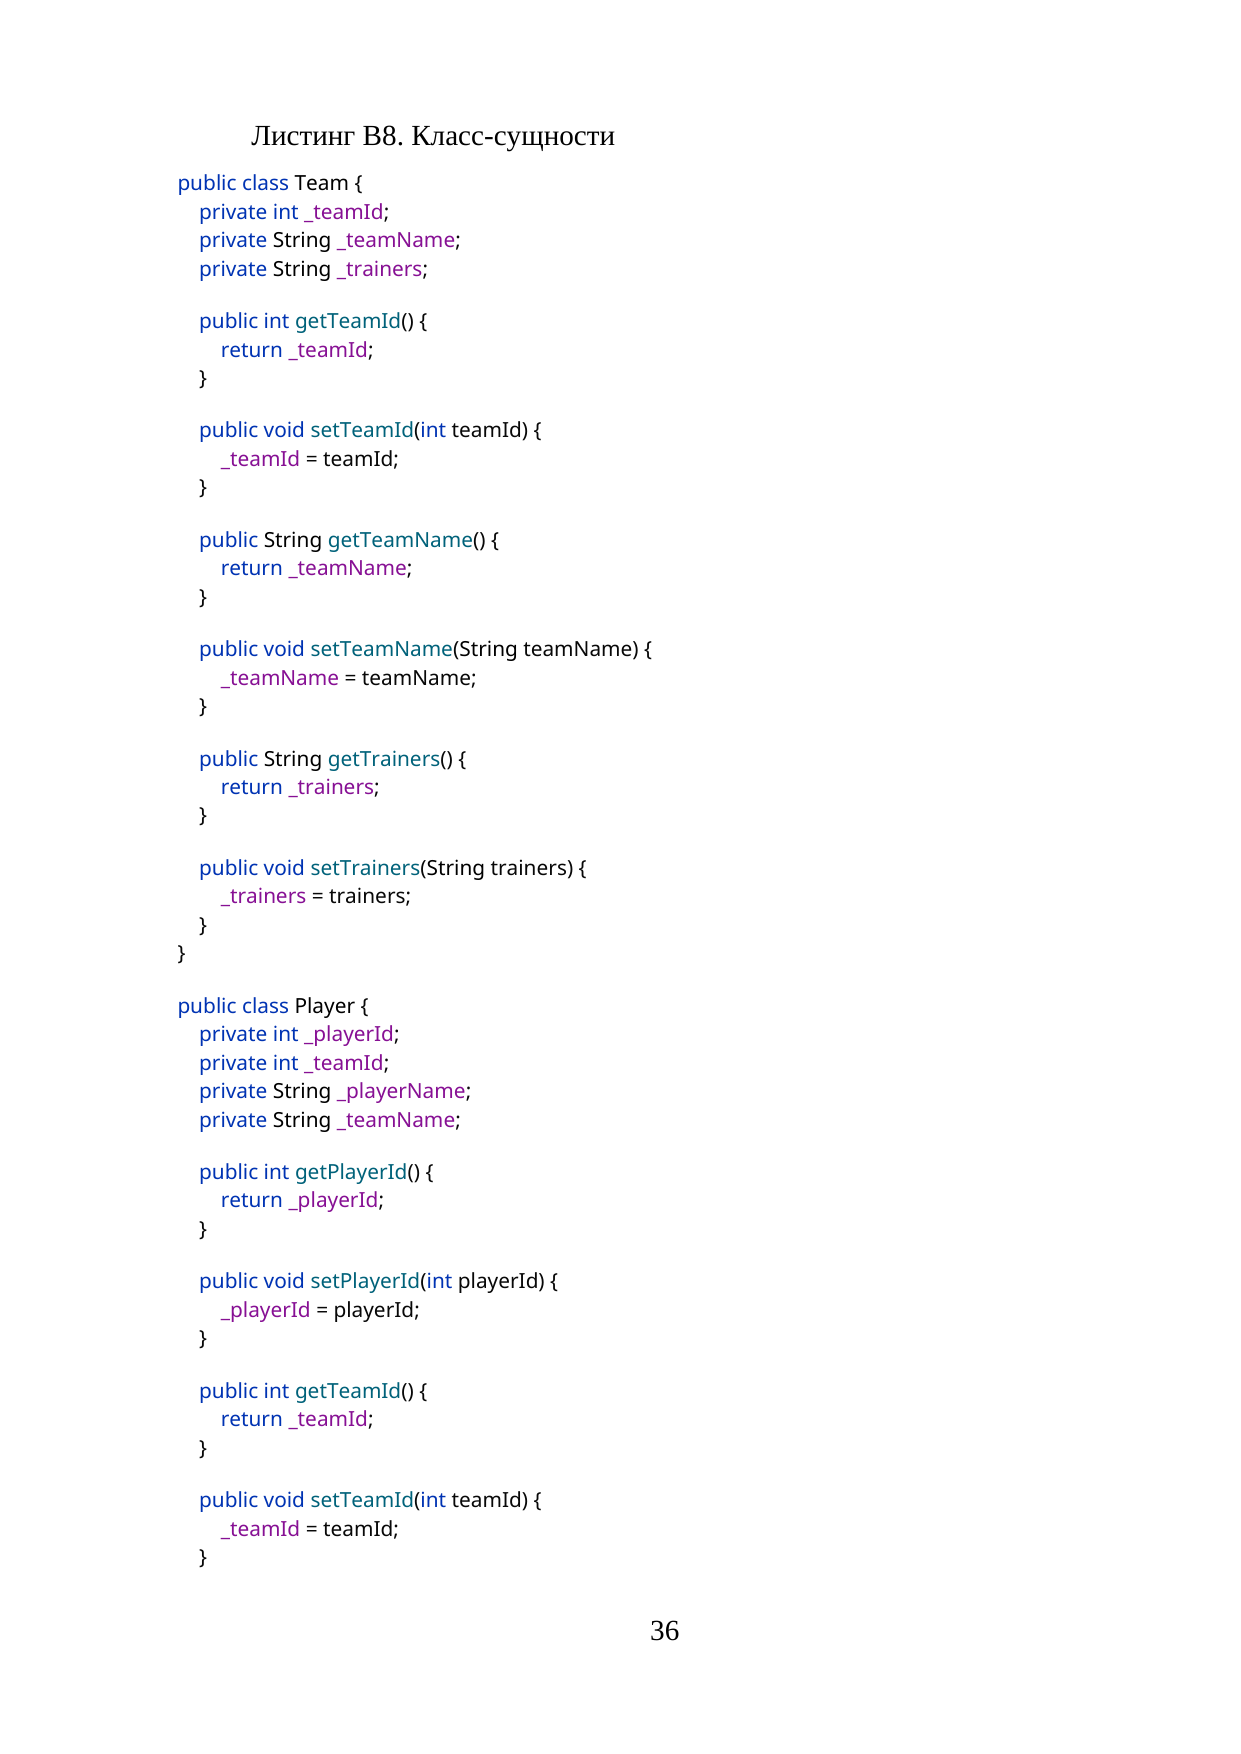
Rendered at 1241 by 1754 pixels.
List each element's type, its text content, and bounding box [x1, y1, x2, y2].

text public class Team { private int _teamId; private String _teamName; private String _trainers; public int getTeamId() { return _teamId; } public void setTeamId(int teamId) { _teamId = teamId; } public String getTeamName() { return _teamName; } public void setTeamName(String teamName) { _teamName = teamName; } public String getTrainers() { return _trainers; } public void setTrainers(String trainers) { _trainers = trainers; } } [177, 168, 1152, 967]
text public class Player { private int _playerId; private int _teamId; private String _playerName; private String _teamName; public int getPlayerId() { return _playerId; } public void setPlayerId(int playerId) { _playerId = playerId; } public int getTeamId() { return _teamId; } public void setTeamId(int teamId) { _teamId = teamId; } [177, 991, 1152, 1595]
list Листинг B8. Класс-сущности [177, 118, 1152, 152]
